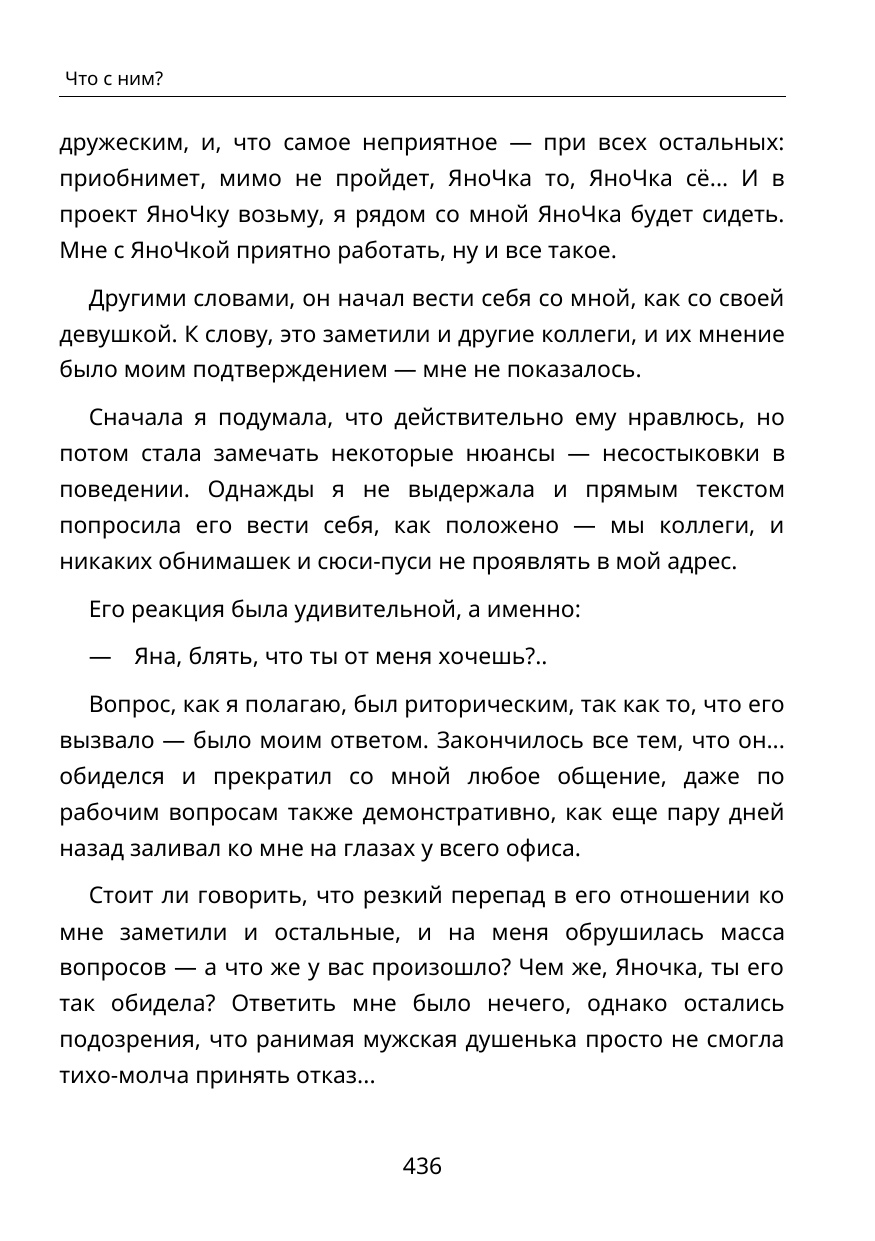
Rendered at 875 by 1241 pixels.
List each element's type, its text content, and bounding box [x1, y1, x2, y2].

text дружеским, и, что самое неприятное — при всех остальных: приобнимет, мимо не пройдет, ЯноЧка то, ЯноЧка сё... И в проект ЯноЧку возьму, я рядом со мной ЯноЧка будет сидеть. Мне с ЯноЧкой приятно работать, ну и все такое. [59, 126, 786, 265]
text Его реакция была удивительной, а именно: [59, 593, 786, 624]
text Другими словами, он начал вести себя со мной, как со своей девушкой. К слову, это заметили и другие коллеги, и их мнение было моим подтверждением — мне не показалось. [59, 282, 786, 385]
text Сначала я подумала, что действительно ему нравлюсь, но потом стала замечать некоторые нюансы — несостыковки в поведении. Однажды я не выдержала и прямым текстом попросила его вести себя, как положено — мы коллеги, и никаких обнимашек и сюси-пуси не проявлять в мой адрес. [59, 401, 786, 576]
list Яна, блять, что ты от меня хочешь?.. [59, 640, 786, 672]
text Стоит ли говорить, что резкий перепад в его отношении ко мне заметили и остальные, и на меня обрушилась масса вопросов — а что же у вас произошло? Чем же, Яночка, ты его так обидела? Ответить мне было нечего, однако остались подозрения, что ранимая мужская душенька просто не смогла тихо-молча принять отказ... [59, 879, 786, 1090]
text Вопрос, как я полагаю, был риторическим, так как то, что его вызвало — было моим ответом. Закончилось все тем, что он... обиделся и прекратил со мной любое общение, даже по рабочим вопросам также демонстративно, как еще пару дней назад заливал ко мне на глазах у всего офиса. [59, 688, 786, 863]
